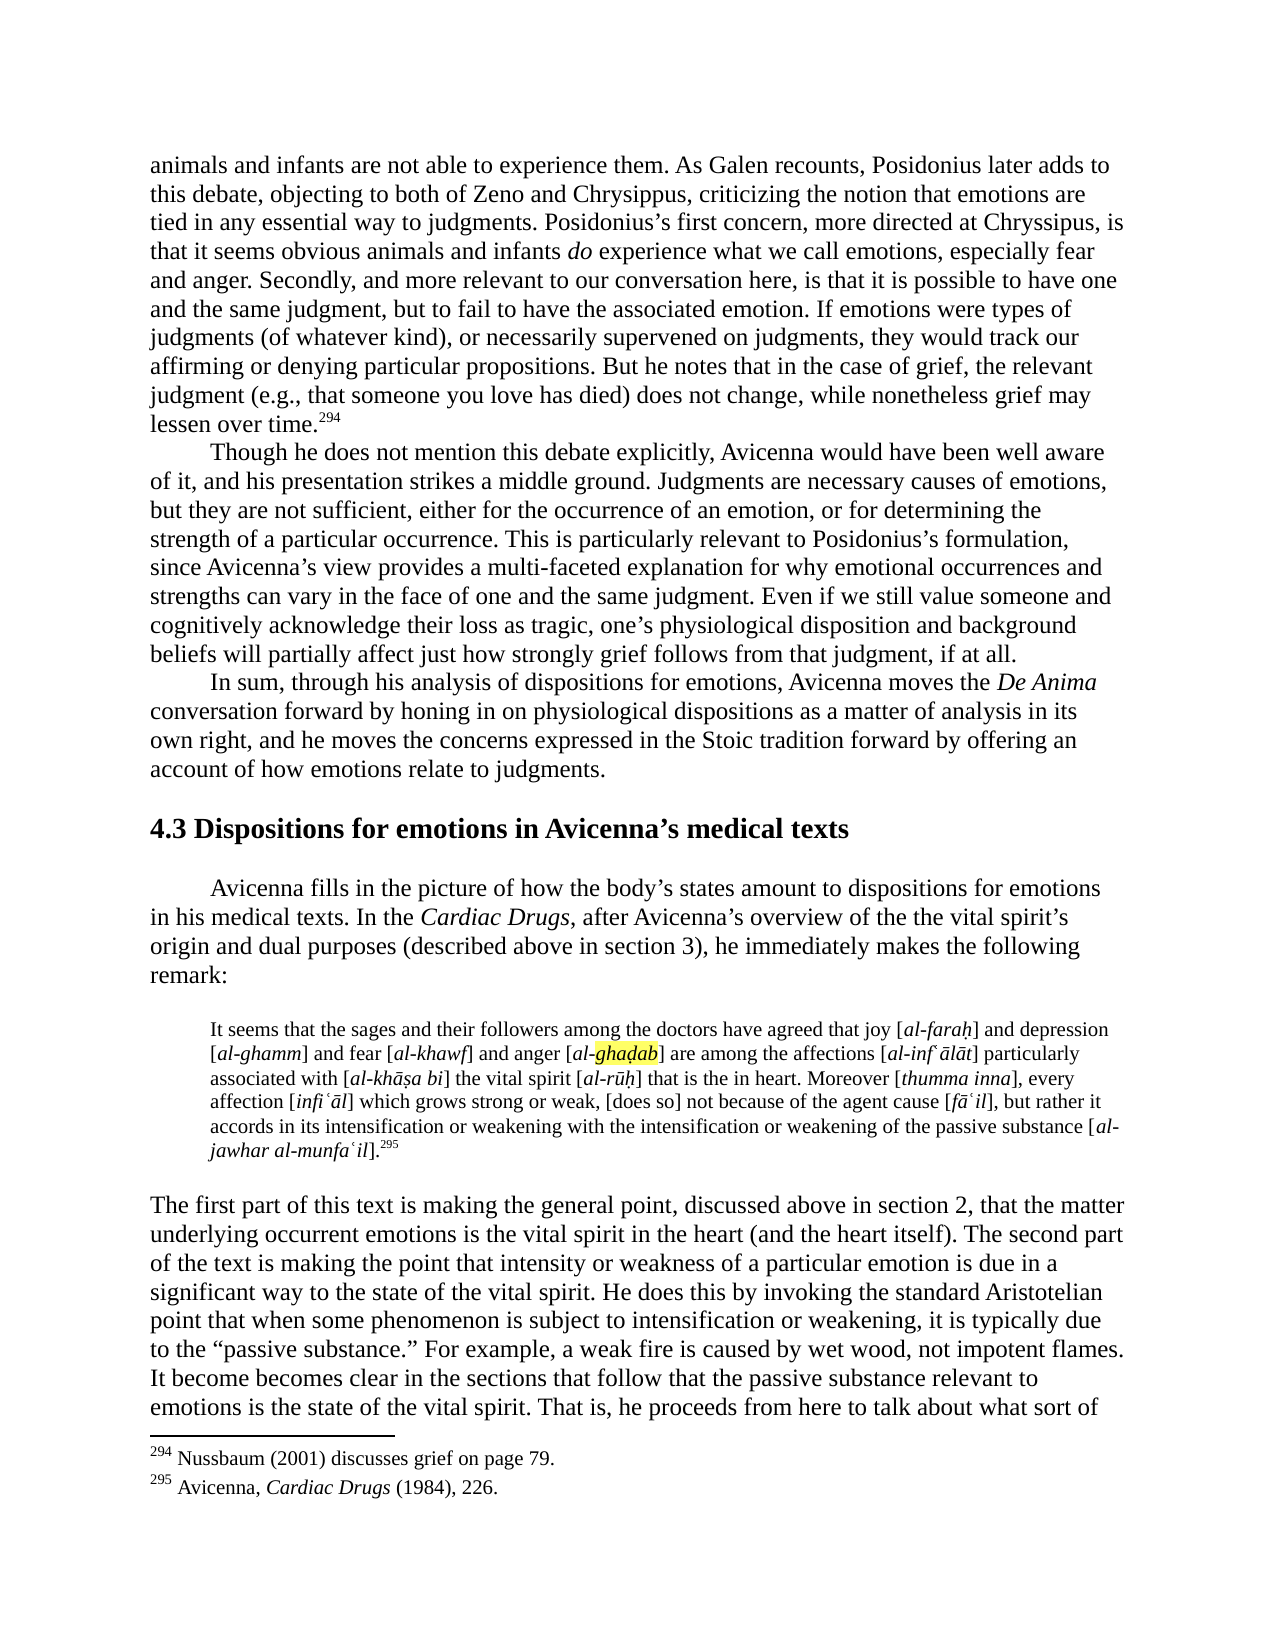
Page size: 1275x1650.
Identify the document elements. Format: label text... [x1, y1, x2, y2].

subtitle 4.3 Dispositions for emotions in Avicenna’s medical texts [150, 811, 1125, 845]
text The first part of this text is making the general point, discussed above in section 2, that the matter underlying occurrent emotions is the vital spirit in the heart (and the heart itself). The second part of the text is making the point that intensity or weakness of a particular emotion is due in a significant way to the state of the vital spirit. He does this by invoking the standard Aristotelian point that when some phenomenon is subject to intensification or weakening, it is typically due to the “passive substance.” For example, a weak fire is caused by wet wood, not impotent flames. It become becomes clear in the sections that follow that the passive substance relevant to emotions is the state of the vital spirit. That is, he proceeds from here to talk about what sort of [150, 1190, 1125, 1420]
text Though he does not mention this debate explicitly, Avicenna would have been well aware of it, and his presentation strikes a middle ground. Judgments are necessary causes of emotions, but they are not sufficient, either for the occurrence of an emotion, or for determining the strength of a particular occurrence. This is particularly relevant to Posidonius’s formulation, since Avicenna’s view provides a multi-faceted explanation for why emotional occurrences and strengths can vary in the face of one and the same judgment. Even if we still value someone and cognitively acknowledge their loss as tragic, one’s physiological disposition and background beliefs will partially affect just how strongly grief follows from that judgment, if at all. [150, 437, 1125, 667]
text In sum, through his analysis of dispositions for emotions, Avicenna moves the De Anima conversation forward by honing in on physiological dispositions as a matter of analysis in its own right, and he moves the concerns expressed in the Stoic tradition forward by offering an account of how emotions relate to judgments. [150, 667, 1125, 782]
text animals and infants are not able to experience them. As Galen recounts, Posidonius later adds to this debate, objecting to both of Zeno and Chrysippus, criticizing the notion that emotions are tied in any essential way to judgments. Posidonius’s first concern, more directed at Chryssipus, is that it seems obvious animals and infants do experience what we call emotions, especially fear and anger. Secondly, and more relevant to our conversation here, is that it is possible to have one and the same judgment, but to fail to have the associated emotion. If emotions were types of judgments (of whatever kind), or necessarily supervened on judgments, they would track our affirming or denying particular propositions. But he notes that in the case of grief, the relevant judgment (e.g., that someone you love has died) does not change, while nonetheless grief may lessen over time. [150, 150, 1125, 437]
text Avicenna fills in the picture of how the body’s states amount to dispositions for emotions in his medical texts. In the Cardiac Drugs, after Avicenna’s overview of the the vital spirit’s origin and dual purposes (described above in section 3), he immediately makes the following remark: [150, 873, 1125, 988]
text Avicenna, Cardiac Drugs (1984), 226. [150, 1471, 1125, 1500]
text It seems that the sages and their followers among the doctors have agreed that joy [al-faraḥ] and depression [al-ghamm] and fear [al-khawf] and anger [al-ghaḍab] are among the affections [al-infʿālāt] particularly associated with [al-khāṣa bi] the vital spirit [al-rūḥ] that is the in heart. Moreover [thumma inna], every affection [infiʿāl] which grows strong or weak, [does so] not because of the agent cause [fāʿil], but rather it accords in its intensification or weakening with the intensification or weakening of the passive substance [al-jawhar al-munfaʿil]. [210, 1017, 1125, 1162]
text Nussbaum (2001) discusses grief on page 79. [150, 1442, 1125, 1471]
